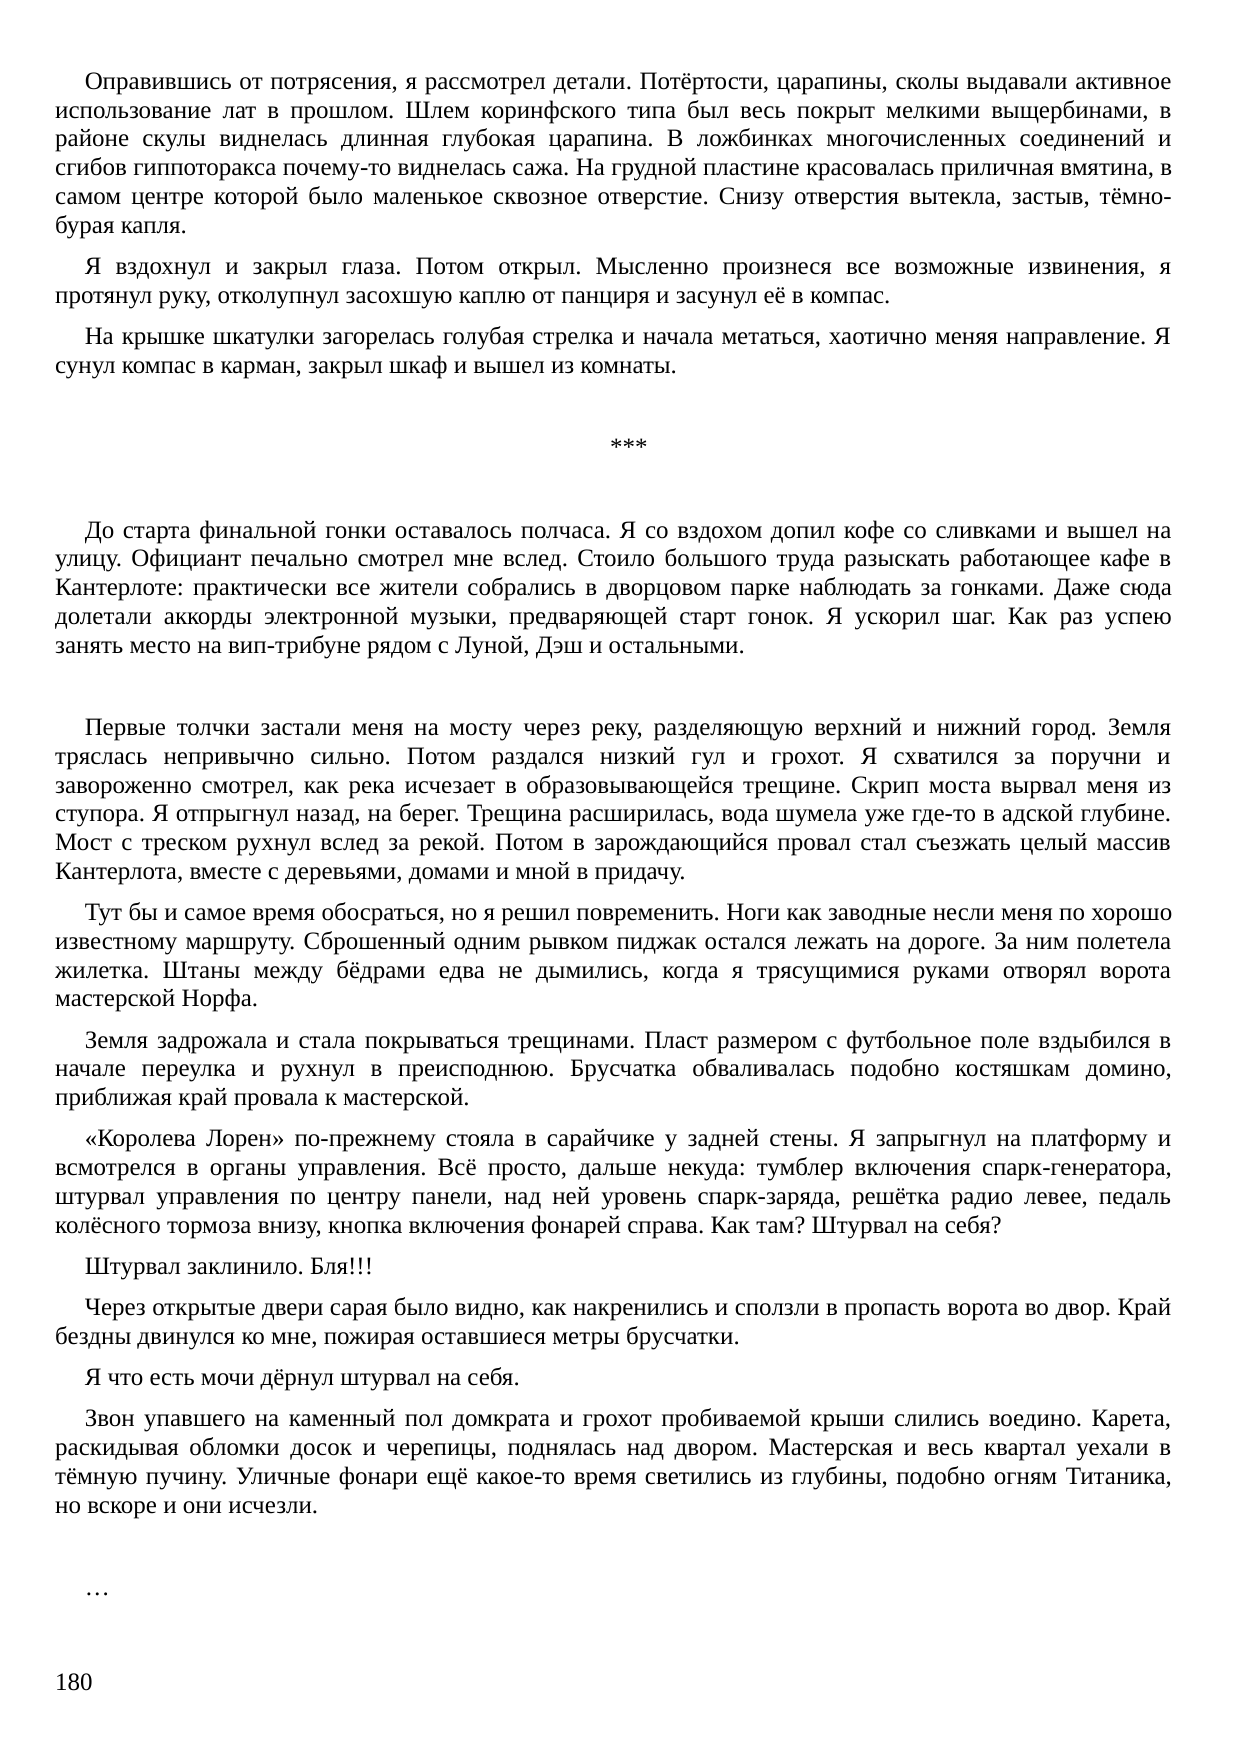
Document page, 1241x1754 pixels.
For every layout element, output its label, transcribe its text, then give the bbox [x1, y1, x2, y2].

text До старта финальной гонки оставалось полчаса. Я со вздохом допил кофе со сливками и вышел на улицу. Официант печально смотрел мне вслед. Стоило большого труда разыскать работающее кафе в Кантерлоте: практически все жители собрались в дворцовом парке наблюдать за гонками. Даже сюда долетали аккорды электронной музыки, предваряющей старт гонок. Я ускорил шаг. Как раз успею занять место на вип-трибуне рядом с Луной, Дэш и остальными. [55, 515, 1173, 658]
text На крышке шкатулки загорелась голубая стрелка и начала метаться, хаотично меняя направление. Я сунул компас в карман, закрыл шкаф и вышел из комнаты. [55, 321, 1173, 378]
text Первые толчки застали меня на мосту через реку, разделяющую верхний и нижний город. Земля тряслась непривычно сильно. Потом раздался низкий гул и грохот. Я схватился за поручни и завороженно смотрел, как река исчезает в образовывающейся трещине. Скрип моста вырвал меня из ступора. Я отпрыгнул назад, на берег. Трещина расширилась, вода шумела уже где-то в адской глубине. Мост с треском рухнул вслед за рекой. Потом в зарождающийся провал стал съезжать целый массив Кантерлота, вместе с деревьями, домами и мной в придачу. [55, 712, 1173, 885]
text Через открытые двери сарая было видно, как накренились и сползли в пропасть ворота во двор. Край бездны двинулся ко мне, пожирая оставшиеся метры брусчатки. [55, 1292, 1173, 1350]
text … [55, 1572, 1173, 1601]
text Я вздохнул и закрыл глаза. Потом открыл. Мысленно произнеся все возможные извинения, я протянул руку, отколупнул засохшую каплю от панциря и засунул её в компас. [55, 251, 1173, 308]
text Земля задрожала и стала покрываться трещинами. Пласт размером с футбольное поле вздыбился в начале переулка и рухнул в преисподнюю. Брусчатка обваливалась подобно костяшкам домино, приближая край провала к мастерской. [55, 1025, 1173, 1111]
text Штурвал заклинило. Бля!!! [55, 1251, 1173, 1280]
text *** [55, 432, 1173, 461]
text Звон упавшего на каменный пол домкрата и грохот пробиваемой крыши слились воедино. Карета, раскидывая обломки досок и черепицы, поднялась над двором. Мастерская и весь квартал уехали в тёмную пучину. Уличные фонари ещё какое-то время светились из глубины, подобно огням Титаника, но вскоре и они исчезли. [55, 1403, 1173, 1518]
text «Королева Лорен» по-прежнему стояла в сарайчике у задней стены. Я запрыгнул на платформу и всмотрелся в органы управления. Всё просто, дальше некуда: тумблер включения спарк-генератора, штурвал управления по центру панели, над ней уровень спарк-заряда, решётка радио левее, педаль колёсного тормоза внизу, кнопка включения фонарей справа. Как там? Штурвал на себя? [55, 1123, 1173, 1238]
text Оправившись от потрясения, я рассмотрел детали. Потёртости, царапины, сколы выдавали активное использование лат в прошлом. Шлем коринфского типа был весь покрыт мелкими выщербинами, в районе скулы виднелась длинная глубокая царапина. В ложбинках многочисленных соединений и сгибов гиппоторакса почему-то виднелась сажа. На грудной пластине красовалась приличная вмятина, в самом центре которой было маленькое сквозное отверстие. Снизу отверстия вытекла, застыв, тёмно-бурая капля. [55, 66, 1173, 238]
text Я что есть мочи дёрнул штурвал на себя. [55, 1362, 1173, 1391]
text Тут бы и самое время обосраться, но я решил повременить. Ноги как заводные несли меня по хорошо известному маршруту. Сброшенный одним рывком пиджак остался лежать на дороге. За ним полетела жилетка. Штаны между бёдрами едва не дымились, когда я трясущимися руками отворял ворота мастерской Норфа. [55, 897, 1173, 1012]
